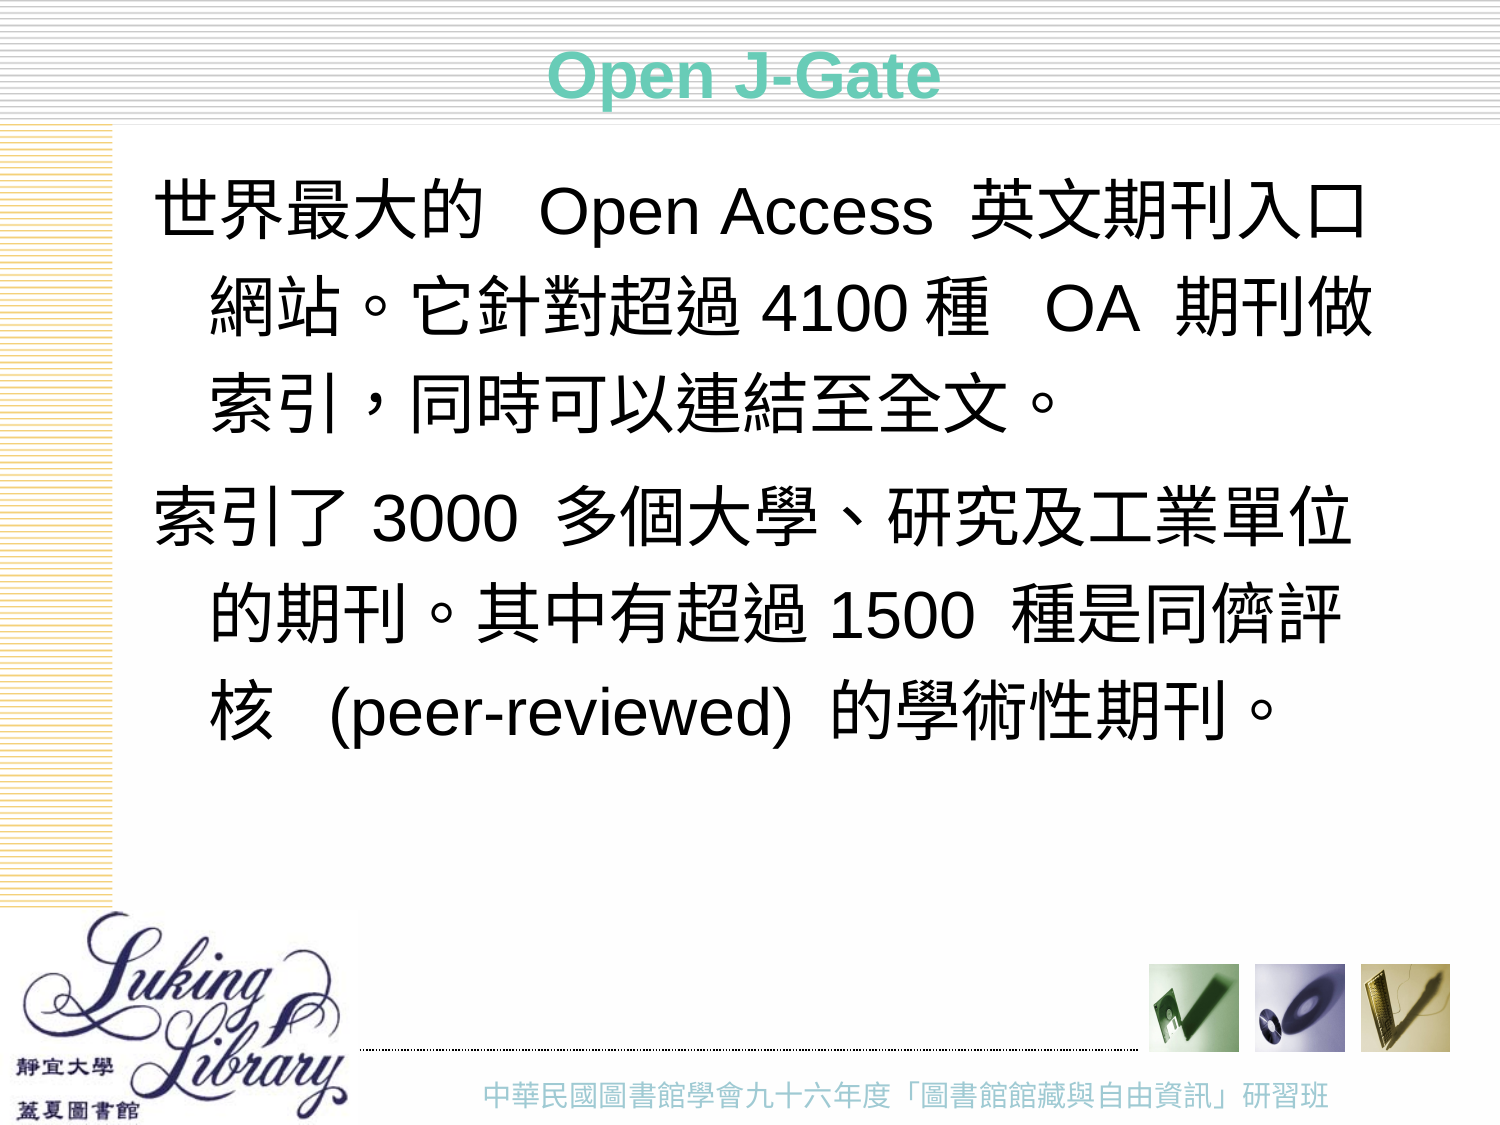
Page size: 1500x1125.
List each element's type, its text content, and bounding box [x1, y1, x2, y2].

list 世界最大的 Open Access 英文期刊入口網站。它針對超過4100種 OA 期刊做索引，同時可以連結至全文。 索引了3000 多個大學、研究及工業單位的期刊。其中有超過1500 種是同儕評核 (peer-reviewed) 的學術性期刊。 [137, 149, 1413, 1013]
picture [1361, 964, 1450, 1052]
picture [1149, 1013, 1239, 1052]
title Open J-Gate [74, 27, 1433, 123]
picture [1255, 1013, 1345, 1052]
picture [0, 0, 1500, 1125]
